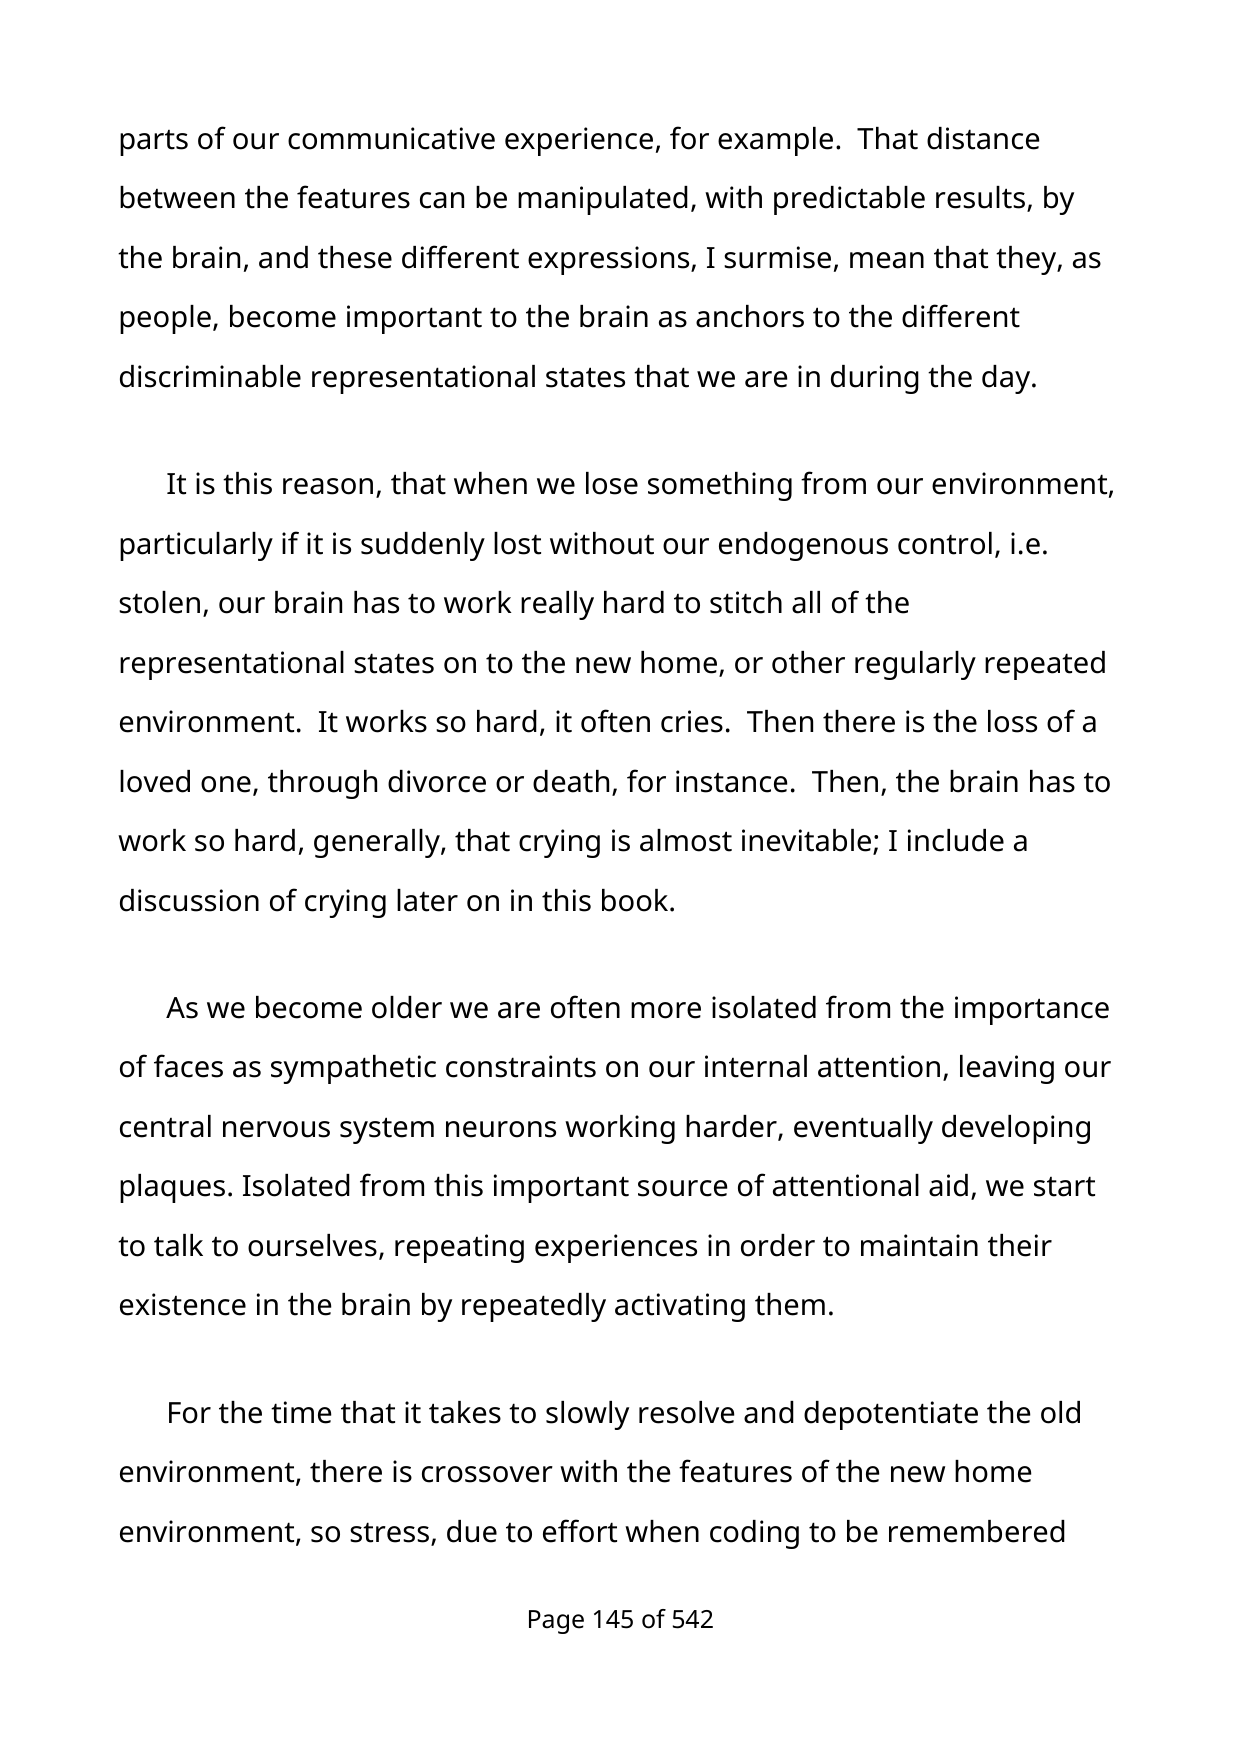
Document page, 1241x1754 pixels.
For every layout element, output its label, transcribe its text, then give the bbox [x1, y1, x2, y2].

text As we become older we are often more isolated from the importance of faces as sympathetic constraints on our internal attention, leaving our central nervous system neurons working harder, eventually developing plaques. Isolated from this important source of attentional aid, we start to talk to ourselves, repeating experiences in order to maintain their existence in the brain by repeatedly activating them. [118, 987, 1122, 1324]
text It is this reason, that when we lose something from our environment, particularly if it is suddenly lost without our endogenous control, i.e. stolen, our brain has to work really hard to stitch all of the representational states on to the new home, or other regularly repeated environment. It works so hard, it often cries. Then there is the loss of a loved one, through divorce or death, for instance. Then, the brain has to work so hard, generally, that crying is almost inevitable; I include a discussion of crying later on in this book. [118, 463, 1122, 919]
text parts of our communicative experience, for example. That distance between the features can be manipulated, with predictable results, by the brain, and these different expressions, I surmise, mean that they, as people, become important to the brain as anchors to the different discriminable representational states that we are in during the day. [118, 118, 1122, 396]
text For the time that it takes to slowly resolve and depotentiate the old environment, there is crossover with the features of the new home environment, so stress, due to effort when coding to be remembered [118, 1392, 1122, 1551]
